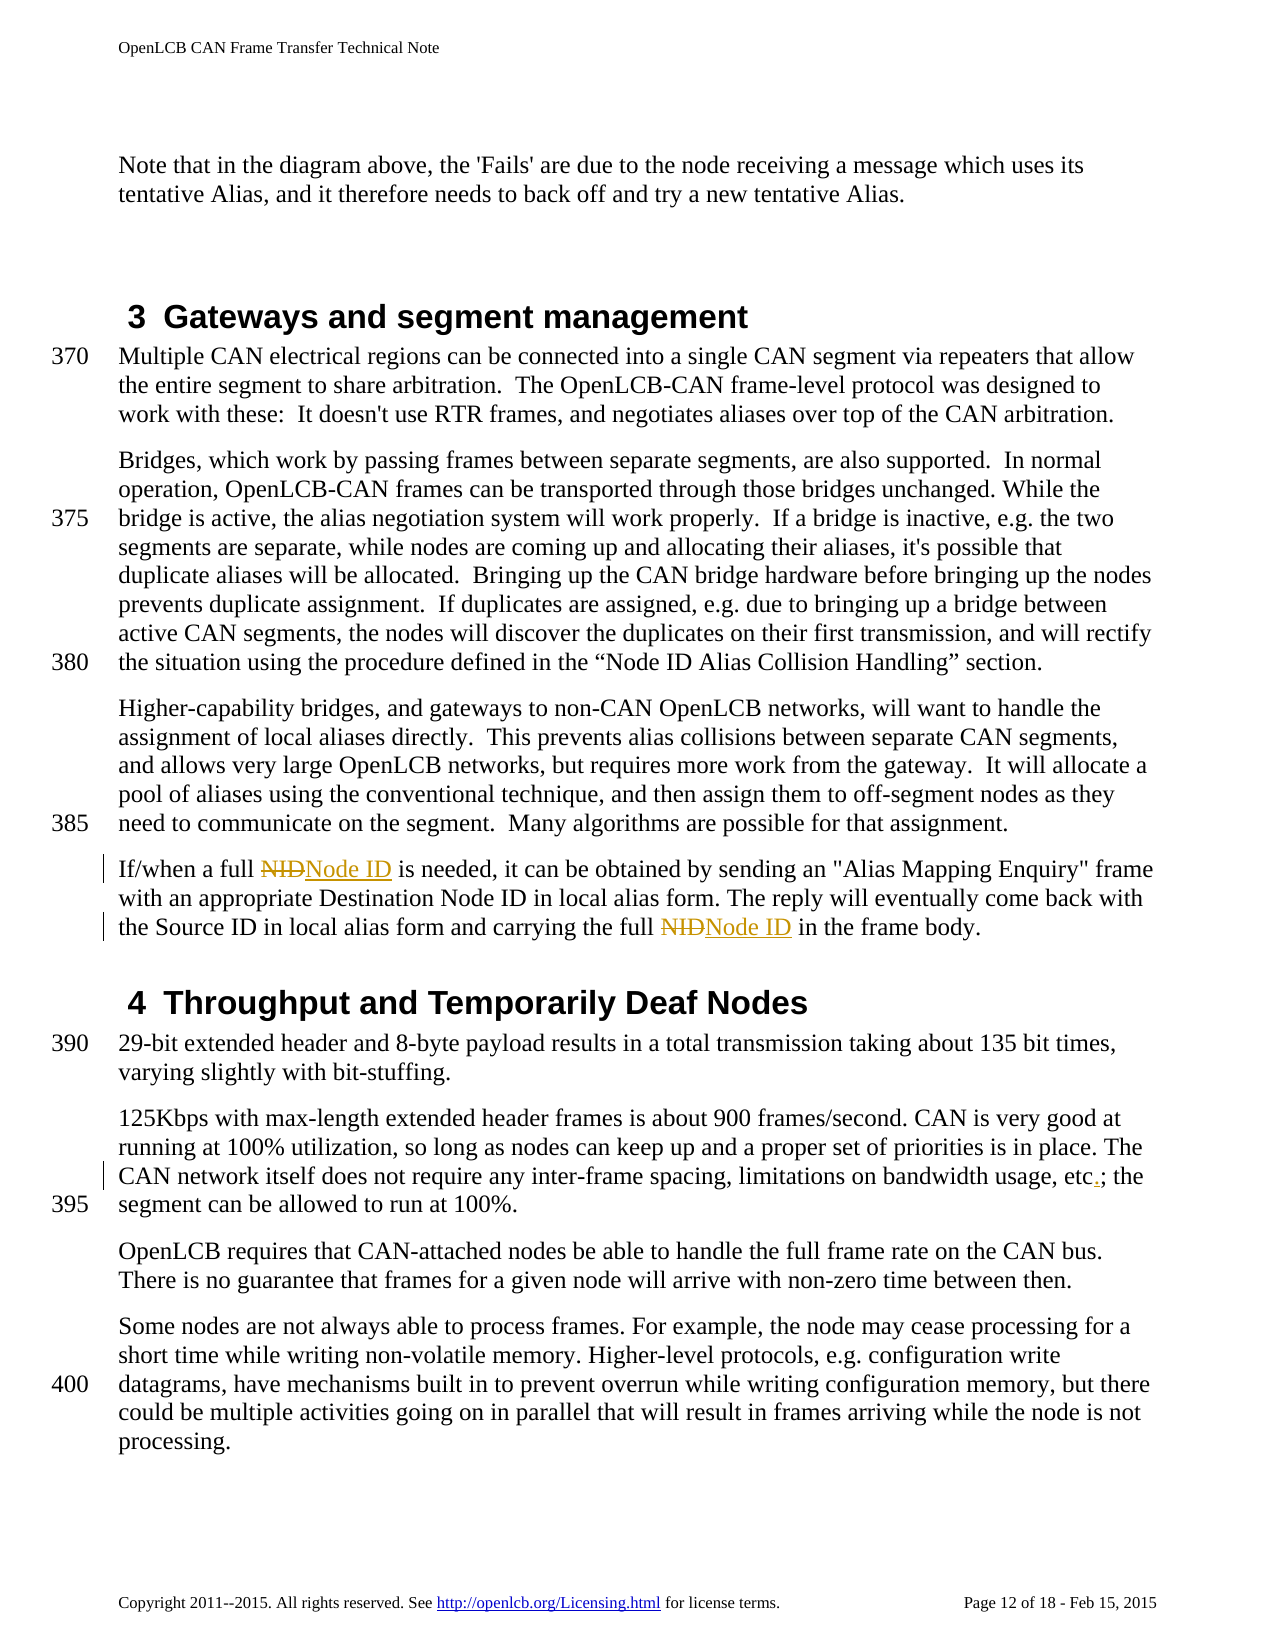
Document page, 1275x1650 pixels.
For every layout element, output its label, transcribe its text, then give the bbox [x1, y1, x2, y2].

subtitle Throughput and Temporarily Deaf Nodes [118, 983, 1157, 1022]
text OpenLCB requires that CAN-attached nodes be able to handle the full frame rate on the CAN bus. There is no guarantee that frames for a given node will arrive with non-zero time between then. [118, 1236, 1157, 1293]
text Note that in the diagram above, the 'Fails' are due to the node receiving a message which uses its tentative Alias, and it therefore needs to back off and try a new tentative Alias. [118, 150, 1157, 207]
text 29-bit extended header and 8-byte payload results in a total transmission taking about 135 bit times, varying slightly with bit-stuffing. [118, 1028, 1157, 1086]
text Higher-capability bridges, and gateways to non-CAN OpenLCB networks, will want to handle the assignment of local aliases directly. This prevents alias collisions between separate CAN segments, and allows very large OpenLCB networks, but requires more work from the gateway. It will allocate a pool of aliases using the conventional technique, and then assign them to off-segment nodes as they need to communicate on the segment. Many algorithms are possible for that assignment. [118, 693, 1157, 837]
text Some nodes are not always able to process frames. For example, the node may cease processing for a short time while writing non-volatile memory. Higher-level protocols, e.g. configuration write datagrams, have mechanisms built in to prevent overrun while writing configuration memory, but there could be multiple activities going on in parallel that will result in frames arriving while the node is not processing. [118, 1311, 1157, 1455]
text Bridges, which work by passing frames between separate segments, are also supported. In normal operation, OpenLCB-CAN frames can be transported through those bridges unchanged. While the bridge is active, the alias negotiation system will work properly. If a bridge is inactive, e.g. the two segments are separate, while nodes are coming up and allocating their aliases, it's possible that duplicate aliases will be allocated. Bringing up the CAN bridge hardware before bringing up the nodes prevents duplicate assignment. If duplicates are assigned, e.g. due to bringing up a bridge between active CAN segments, the nodes will discover the duplicates on their first transmission, and will rectify the situation using the procedure defined in the “Node ID Alias Collision Handling” section. [118, 445, 1157, 675]
subtitle Gateways and segment management [118, 297, 1157, 335]
text If/when a full Node ID is needed, it can be obtained by sending an "Alias Mapping Enquiry" frame with an appropriate Destination Node ID in local alias form. The reply will eventually come back with the Source ID in local alias form and carrying the full Node ID in the frame body. [118, 854, 1157, 941]
text Multiple CAN electrical regions can be connected into a single CAN segment via repeaters that allow the entire segment to share arbitration. The OpenLCB-CAN frame-level protocol was designed to work with these: It doesn't use RTR frames, and negotiates aliases over top of the CAN arbitration. [118, 341, 1157, 428]
text 125Kbps with max-length extended header frames is about 900 frames/second. CAN is very good at running at 100% utilization, so long as nodes can keep up and a proper set of priorities is in place. The CAN network itself does not require any inter-frame spacing, limitations on bandwidth usage, etc.; the segment can be allowed to run at 100%. [118, 1103, 1157, 1218]
